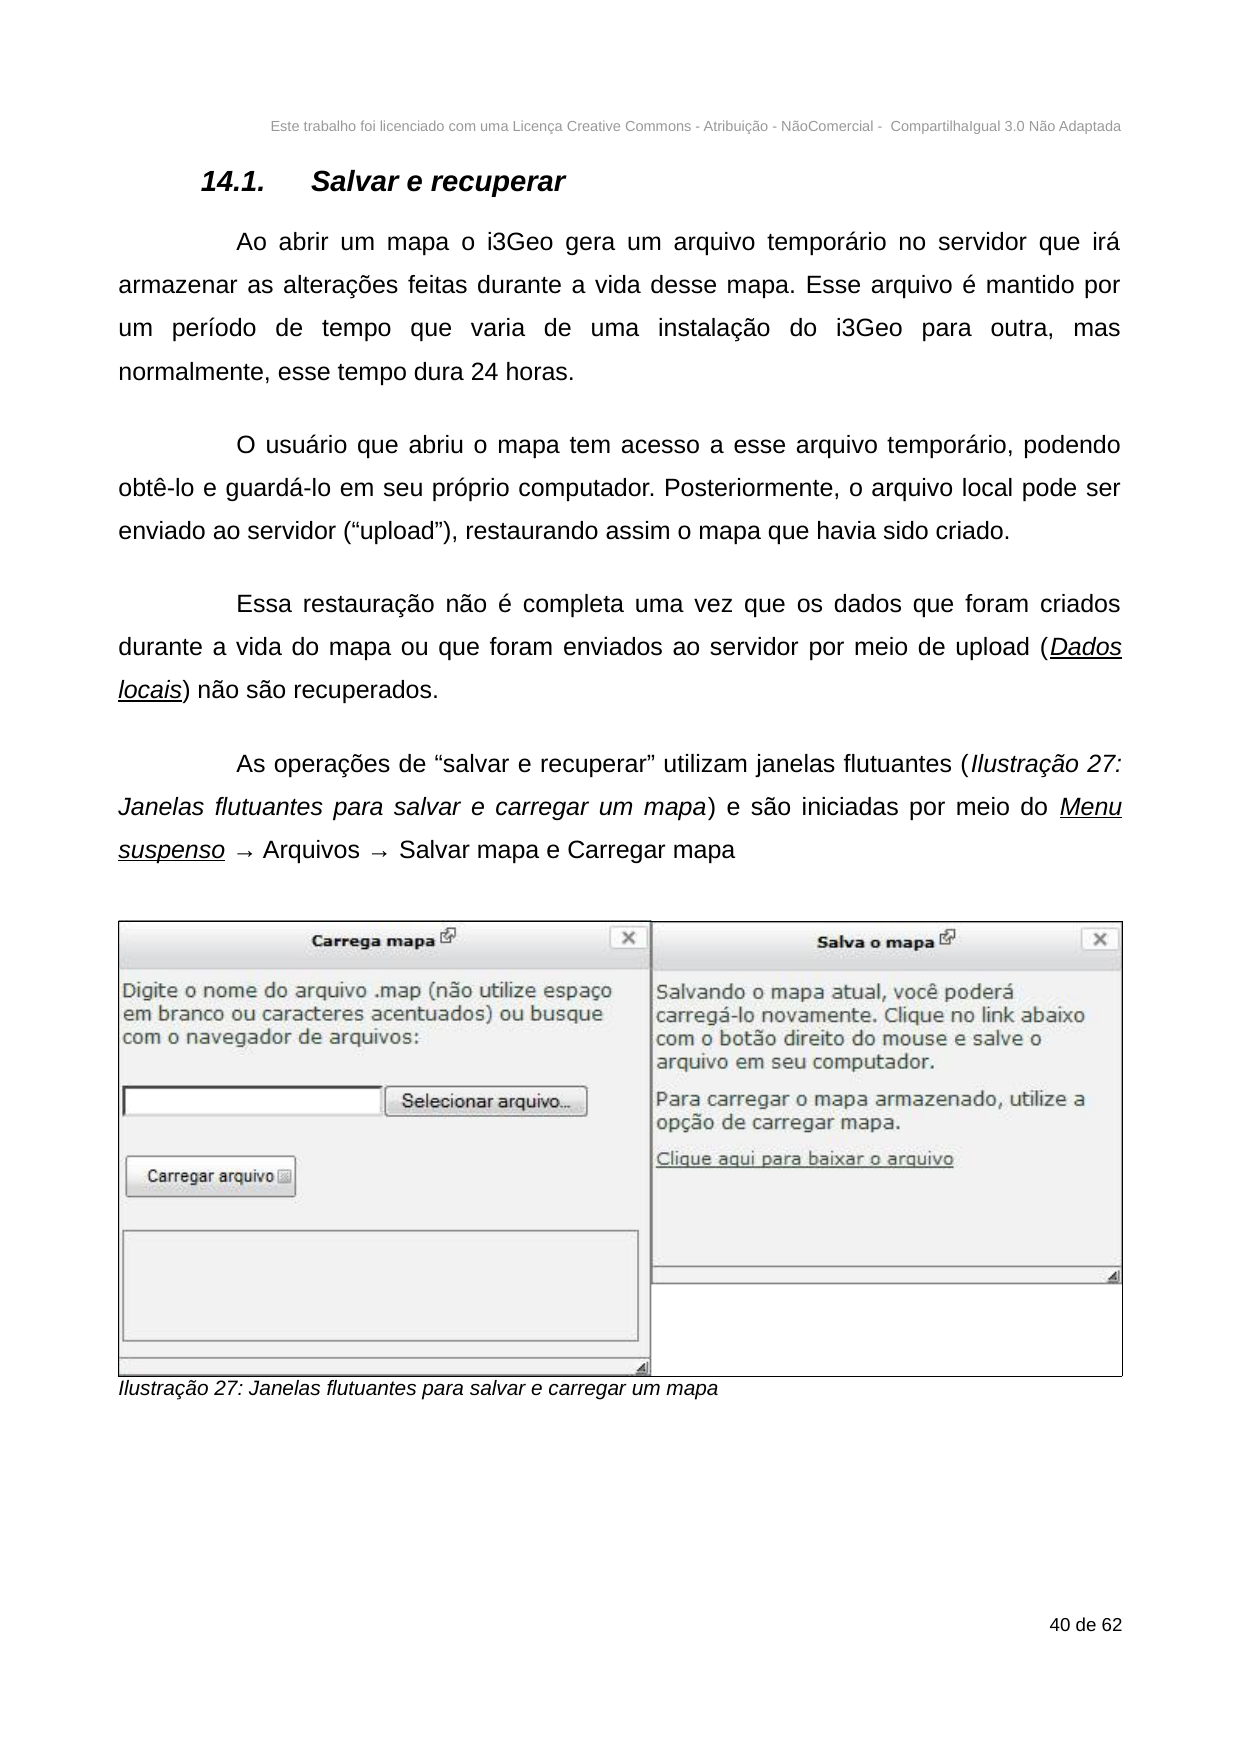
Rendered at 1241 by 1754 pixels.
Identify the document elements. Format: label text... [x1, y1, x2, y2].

text O usuário que abriu o mapa tem acesso a esse arquivo temporário, podendo obtê-lo e guardá-lo em seu próprio computador. Posteriormente, o arquivo local pode ser enviado ao servidor (“upload”), restaurando assim o mapa que havia sido criado. [118, 430, 1122, 545]
text Ilustração 27: Janelas flutuantes para salvar e carregar um mapa [118, 1377, 1122, 1400]
picture [119, 922, 1122, 1376]
text Essa restauração não é completa uma vez que os dados que foram criados durante a vida do mapa ou que foram enviados ao servidor por meio de upload (Dados locais) não são recuperados. [118, 589, 1122, 704]
subtitle Salvar e recuperar [163, 164, 1077, 198]
text Ao abrir um mapa o i3Geo gera um arquivo temporário no servidor que irá armazenar as alterações feitas durante a vida desse mapa. Esse arquivo é mantido por um período de tempo que varia de uma instalação do i3Geo para outra, mas normalmente, esse tempo dura 24 horas. [118, 227, 1122, 385]
text As operações de “salvar e recuperar” utilizam janelas flutuantes (Ilustração 27: Janelas flutuantes para salvar e carregar um mapa) e são iniciadas por meio do Menu suspenso → Arquivos → Salvar mapa e Carregar mapa [118, 749, 1122, 864]
